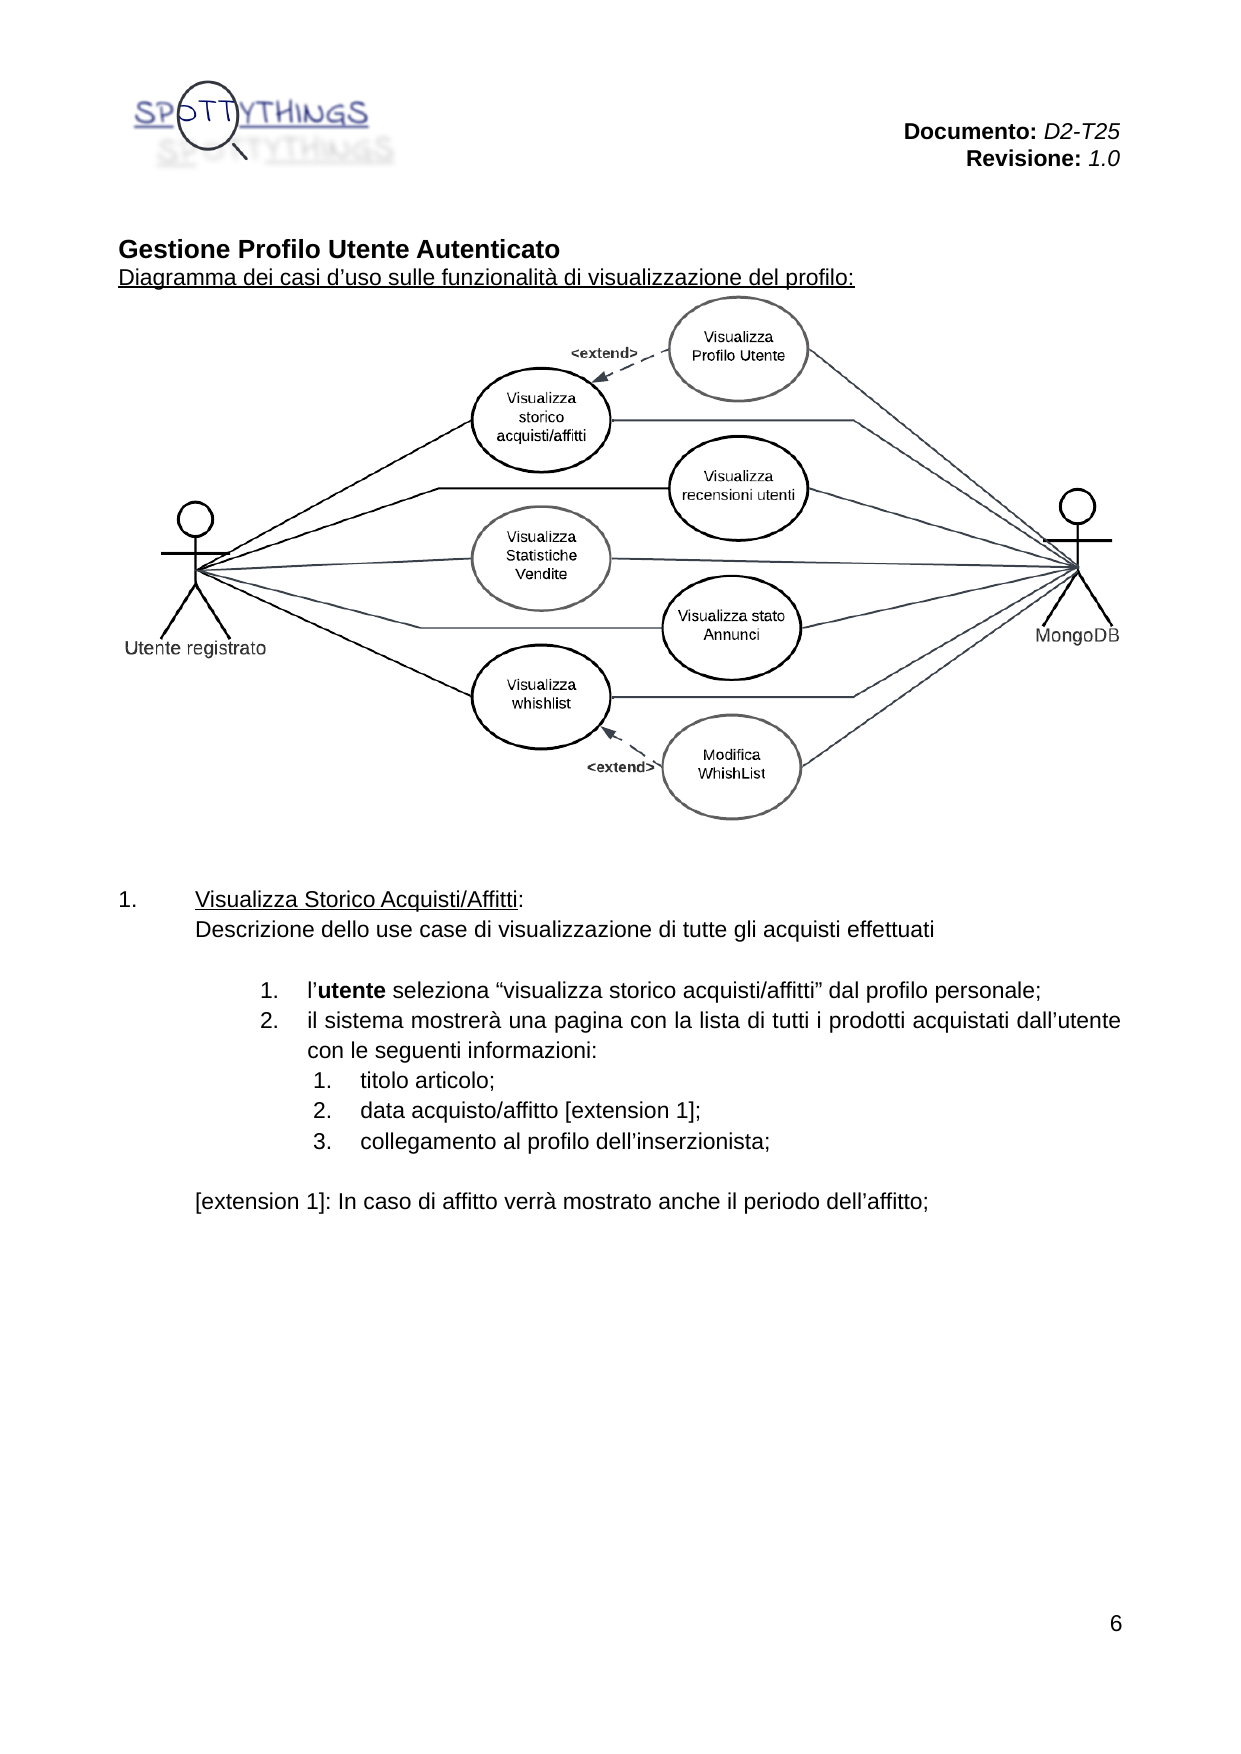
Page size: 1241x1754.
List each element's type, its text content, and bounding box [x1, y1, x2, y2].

list Diagramma dei casi d’uso sulle funzionalità di visualizzazione del profilo: [83, 264, 1122, 290]
list [extension 1]: In caso di affitto verrà mostrato anche il periodo dell’affitto; [195, 1188, 1122, 1214]
picture [123, 73, 399, 187]
list data acquisto/affitto [extension 1]; [313, 1097, 1122, 1124]
subtitle Gestione Profilo Utente Autenticato [118, 233, 1122, 264]
list Descrizione dello use case di visualizzazione di tutte gli acquisti effettuati [165, 916, 1122, 942]
list collegamento al profilo dell’inserzionista; [313, 1128, 1122, 1154]
picture [118, 293, 1123, 822]
list titolo articolo; [313, 1067, 1122, 1093]
list il sistema mostrerà una pagina con la lista di tutti i prodotti acquistati dall’utente con le seguenti informazioni: [260, 1007, 1122, 1063]
list l’utente seleziona “visualizza storico acquisti/affitti” dal profilo personale; [260, 977, 1122, 1003]
list Visualizza Storico Acquisti/Affitti: [118, 886, 1122, 912]
